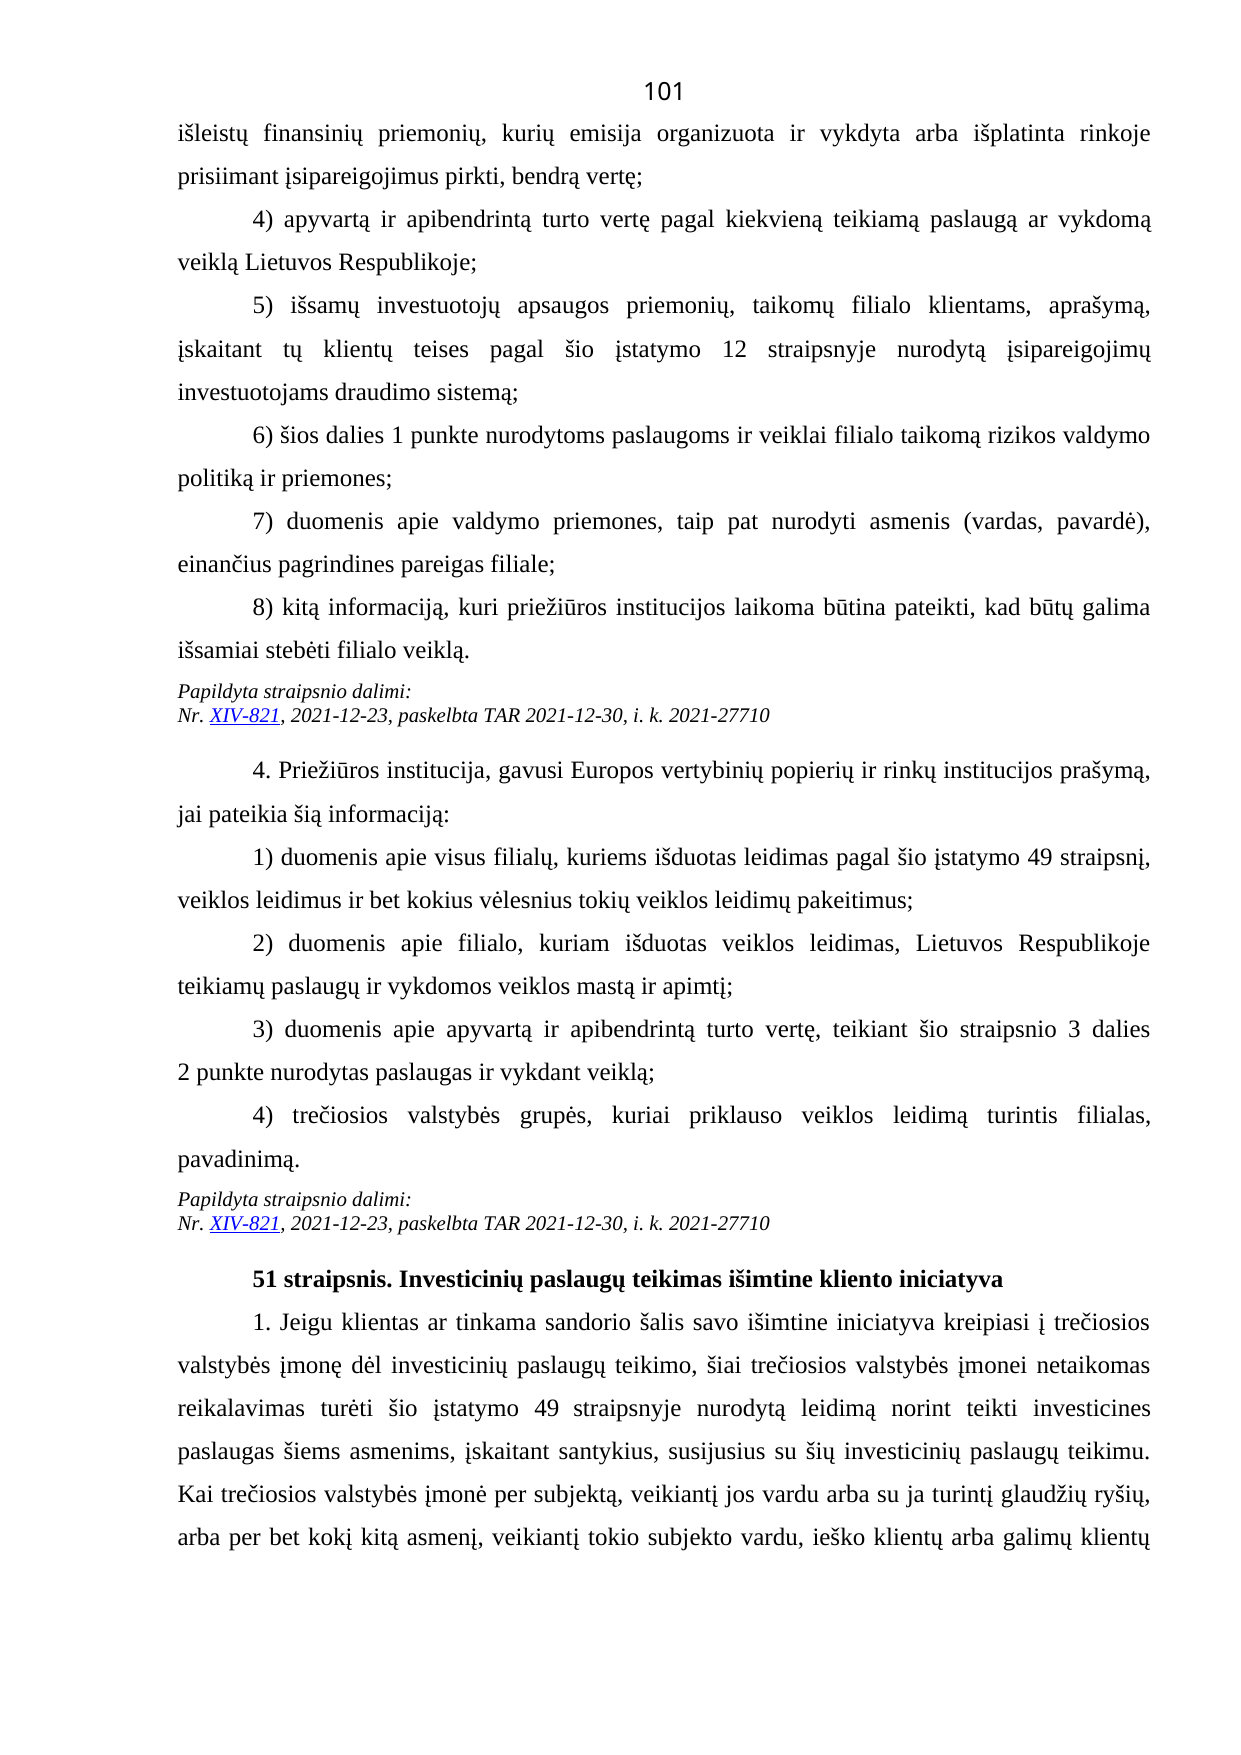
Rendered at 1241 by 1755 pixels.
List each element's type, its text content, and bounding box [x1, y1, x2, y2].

text 51 straipsnis. Investicinių paslaugų teikimas išimtine kliento iniciatyva [177, 1264, 1152, 1292]
text Nr. XIV-821, 2021-12-23, paskelbta TAR 2021-12-30, i. k. 2021-27710 [177, 1211, 1152, 1235]
text 5) išsamų investuotojų apsaugos priemonių, taikomų filialo klientams, aprašymą, įskaitant tų klientų teises pagal šio įstatymo 12 straipsnyje nurodytą įsipareigojimų investuotojams draudimo sistemą; [177, 291, 1152, 406]
text išleistų finansinių priemonių, kurių emisija organizuota ir vykdyta arba išplatinta rinkoje prisiimant įsipareigojimus pirkti, bendrą vertę; [177, 118, 1152, 190]
text 4) trečiosios valstybės grupės, kuriai priklauso veiklos leidimą turintis filialas, pavadinimą. [177, 1101, 1152, 1172]
text 1) duomenis apie visus filialų, kuriems išduotas leidimas pagal šio įstatymo 49 straipsnį, veiklos leidimus ir bet kokius vėlesnius tokių veiklos leidimų pakeitimus; [177, 842, 1152, 914]
text 7) duomenis apie valdymo priemones, taip pat nurodyti asmenis (vardas, pavardė), einančius pagrindines pareigas filiale; [177, 506, 1152, 578]
text Papildyta straipsnio dalimi: [177, 1187, 1152, 1211]
text Nr. XIV-821, 2021-12-23, paskelbta TAR 2021-12-30, i. k. 2021-27710 [177, 703, 1152, 727]
text 4) apyvartą ir apibendrintą turto vertę pagal kiekvieną teikiamą paslaugą ar vykdomą veiklą Lietuvos Respublikoje; [177, 204, 1152, 276]
text 1. Jeigu klientas ar tinkama sandorio šalis savo išimtine iniciatyva kreipiasi į trečiosios valstybės įmonę dėl investicinių paslaugų teikimo, šiai trečiosios valstybės įmonei netaikomas reikalavimas turėti šio įstatymo 49 straipsnyje nurodytą leidimą norint teikti investicines paslaugas šiems asmenims, įskaitant santykius, susijusius su šių investicinių paslaugų teikimu. Kai trečiosios valstybės įmonė per subjektą, veikiantį jos vardu arba su ja turintį glaudžių ryšių, arba per bet kokį kitą asmenį, veikiantį tokio subjekto vardu, ieško klientų arba galimų klientų [177, 1307, 1152, 1551]
text Papildyta straipsnio dalimi: [177, 679, 1152, 703]
text 4. Priežiūros institucija, gavusi Europos vertybinių popierių ir rinkų institucijos prašymą, jai pateikia šią informaciją: [177, 756, 1152, 827]
text 2) duomenis apie filialo, kuriam išduotas veiklos leidimas, Lietuvos Respublikoje teikiamų paslaugų ir vykdomos veiklos mastą ir apimtį; [177, 928, 1152, 1000]
text 6) šios dalies 1 punkte nurodytoms paslaugoms ir veiklai filialo taikomą rizikos valdymo politiką ir priemones; [177, 420, 1152, 492]
text 8) kitą informaciją, kuri priežiūros institucijos laikoma būtina pateikti, kad būtų galima išsamiai stebėti filialo veiklą. [177, 592, 1152, 664]
text 3) duomenis apie apyvartą ir apibendrintą turto vertę, teikiant šio straipsnio 3 dalies 2 punkte nurodytas paslaugas ir vykdant veiklą; [177, 1014, 1152, 1086]
